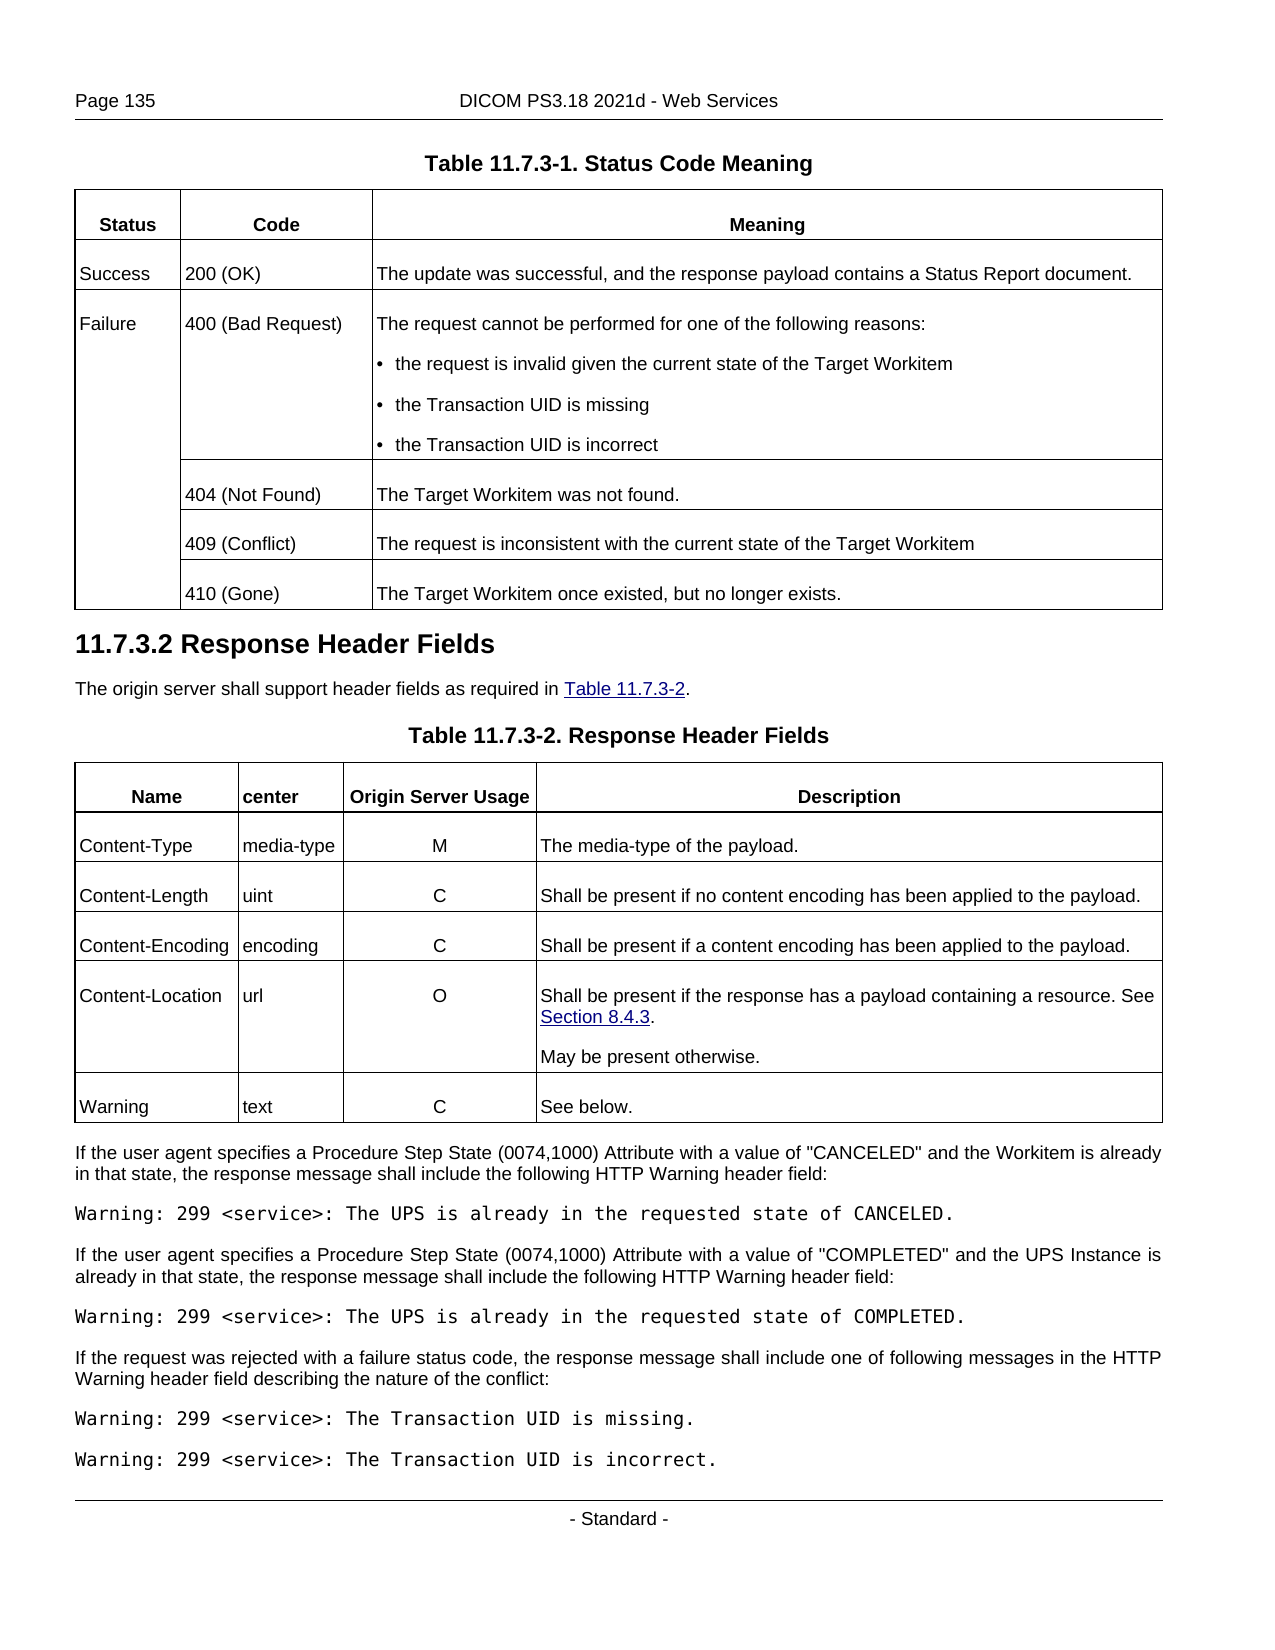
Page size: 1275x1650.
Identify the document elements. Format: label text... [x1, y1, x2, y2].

table_cell O [344, 961, 536, 1072]
table_cell 410 (Gone) [181, 560, 372, 608]
table_cell The Target Workitem once existed, but no longer exists. [373, 560, 1162, 608]
table_cell Success [76, 240, 180, 289]
table_cell 200 (OK) [181, 240, 372, 289]
table_cell The media-type of the payload. [537, 813, 1162, 861]
table_header Meaning [373, 190, 1162, 239]
table_cell Content-Location [76, 961, 238, 1072]
table_cell Content-Encoding [76, 912, 238, 960]
table_cell uint [239, 862, 343, 911]
table_cell 409 (Conflict) [181, 510, 372, 559]
table_cell Failure [76, 290, 180, 608]
table_cell The request is inconsistent with the current state of the Target Workitem [373, 510, 1162, 559]
table_cell C [344, 912, 536, 960]
text Table 11.7.3-1. Status Code Meaning [75, 150, 1162, 176]
table_header Name [76, 763, 238, 811]
table_header Code [181, 190, 372, 239]
table_header center [239, 763, 343, 811]
table_cell C [344, 862, 536, 911]
text If the request was rejected with a failure status code, the response message shall include one of following messages in the HTTP Warning header field describing the nature of the conflict: [75, 1346, 1162, 1389]
table_cell Shall be present if no content encoding has been applied to the payload. [537, 862, 1162, 911]
table_cell url [239, 961, 343, 1072]
table_header Origin Server Usage [344, 763, 536, 811]
table_cell The Target Workitem was not found. [373, 460, 1162, 509]
table_cell The request cannot be performed for one of the following reasons: • the request is invalid given the current state of the Target Workitem • the Transaction UID is missing • the Transaction UID is incorrect [373, 290, 1162, 459]
table_cell See below. [537, 1073, 1162, 1122]
table_cell C [344, 1073, 536, 1122]
table_cell Warning [76, 1073, 238, 1122]
text If the user agent specifies a Procedure Step State (0074,1000) Attribute with a value of "COMPLETED" and the UPS Instance is already in that state, the response message shall include the following HTTP Warning header field: [75, 1244, 1162, 1287]
text If the user agent specifies a Procedure Step State (0074,1000) Attribute with a value of "CANCELED" and the Workitem is already in that state, the response message shall include the following HTTP Warning header field: [75, 1141, 1162, 1184]
text 11.7.3.2 Response Header Fields [75, 628, 1162, 659]
text Warning: 299 <service>: The Transaction UID is missing. [75, 1408, 1162, 1430]
text Warning: 299 <service>: The UPS is already in the requested state of COMPLETED. [75, 1306, 1162, 1328]
text Warning: 299 <service>: The UPS is already in the requested state of CANCELED. [75, 1203, 1162, 1225]
text Table 11.7.3-2. Response Header Fields [75, 722, 1162, 748]
table_cell 404 (Not Found) [181, 460, 372, 509]
table_cell Shall be present if a content encoding has been applied to the payload. [537, 912, 1162, 960]
table_cell Shall be present if the response has a payload containing a resource. See Section 8.4.3. May be present otherwise. [537, 961, 1162, 1072]
table_header Description [537, 763, 1162, 811]
table_cell Content-Length [76, 862, 238, 911]
table_cell M [344, 813, 536, 861]
table_cell 400 (Bad Request) [181, 290, 372, 459]
table_cell The update was successful, and the response payload contains a Status Report document. [373, 240, 1162, 289]
table_cell encoding [239, 912, 343, 960]
table_cell text [239, 1073, 343, 1122]
text The origin server shall support header fields as required in Table 11.7.3-2. [75, 678, 1162, 700]
table_cell Content-Type [76, 813, 238, 861]
table_cell media-type [239, 813, 343, 861]
text Warning: 299 <service>: The Transaction UID is incorrect. [75, 1449, 1162, 1471]
table_header Status [76, 190, 180, 239]
